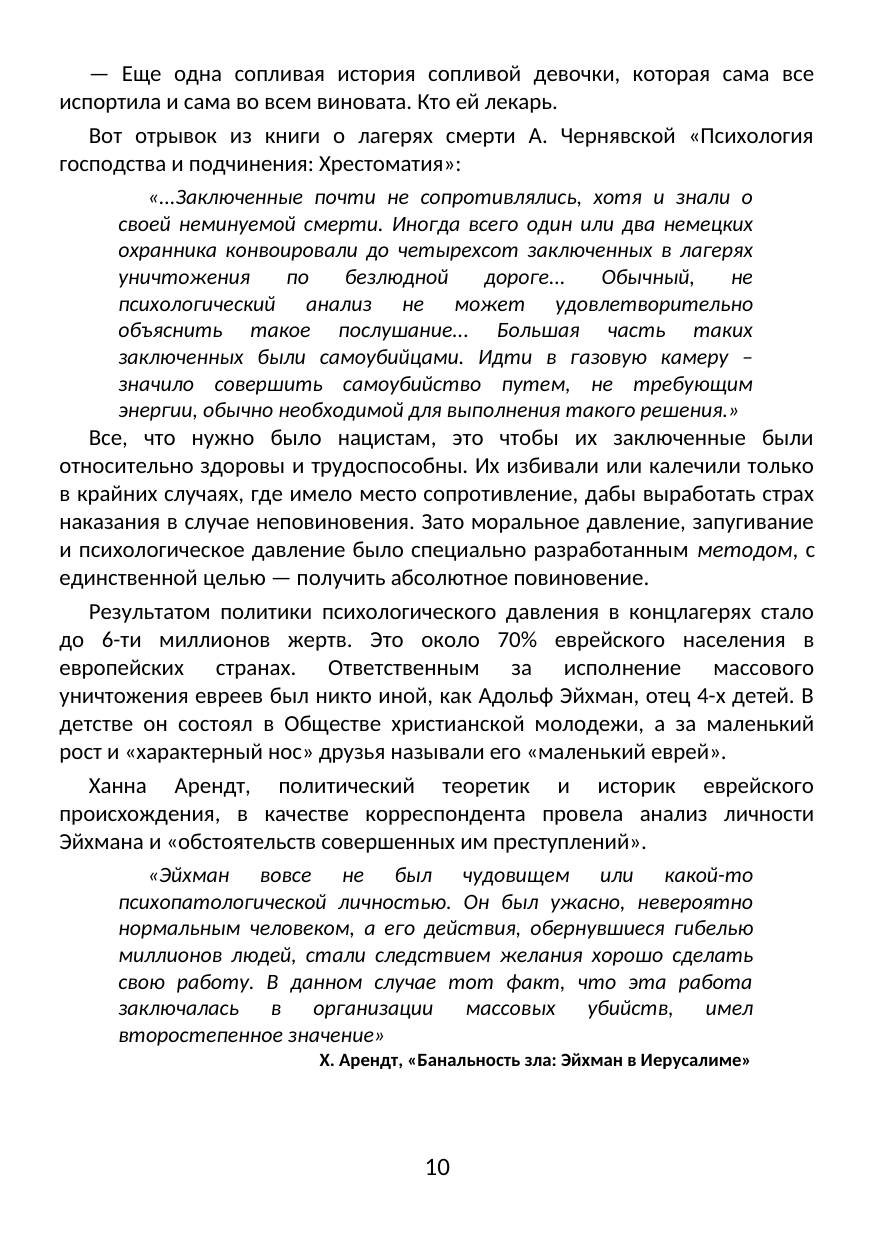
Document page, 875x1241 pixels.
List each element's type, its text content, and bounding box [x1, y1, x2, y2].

text — Еще одна сопливая история сопливой девочки, которая сама все испортила и сама во всем виновата. Кто ей лекарь. [59, 59, 815, 115]
text «...Заключенные почти не сопротивлялись, хотя и знали о своей неминуемой смерти. Иногда всего один или два немецких охранника конвоировали до четырехсот заключенных в лагерях уничтожения по безлюдной дороге... Обычный, не психологический анализ не может удовлетворительно объяснить такое послушание... Большая часть таких заключенных были самоубийцами. Идти в газовую камеру – значило совершить самоубийство путем, не требующим энергии, обычно необходимой для выполнения такого решения.» [118, 183, 756, 423]
text Ханна Арендт, политический теоретик и историк еврейского происхождения, в качестве корреспондента провела анализ личности Эйхмана и «обстоятельств совершенных им преступлений». [59, 771, 815, 855]
text Вот отрывок из книги о лагерях смерти А. Чернявской «Психология господства и подчинения: Хрестоматия»: [59, 121, 815, 177]
text Результатом политики психологического давления в концлагерях стало до 6-ти миллионов жертв. Это около 70% еврейского населения в европейских странах. Ответственным за исполнение массового уничтожения евреев был никто иной, как Адольф Эйхман, отец 4-х детей. В детстве он состоял в Обществе христианской молодежи, а за маленький рост и «характерный нос» друзья называли его «маленький еврей». [59, 597, 815, 765]
text Все, что нужно было нацистам, это чтобы их заключенные были относительно здоровы и трудоспособны. Их избивали или калечили только в крайних случаях, где имело место сопротивление, дабы выработать страх наказания в случае неповиновения. Зато моральное давление, запугивание и психологическое давление было специально разработанным методом, с единственной целью — получить абсолютное повиновение. [59, 423, 815, 591]
text Х. Арендт, «Банальность зла: Эйхман в Иерусалиме» [177, 1048, 756, 1071]
text «Эйхман вовсе не был чудовищем или какой-то психопатологической личностью. Он был ужасно, невероятно нормальным человеком, а его действия, обернувшиеся гибелью миллионов людей, стали следствием желания хорошо сделать свою работу. В данном случае тот факт, что эта работа заключалась в организации массовых убийств, имел второстепенное значение» [118, 861, 756, 1048]
